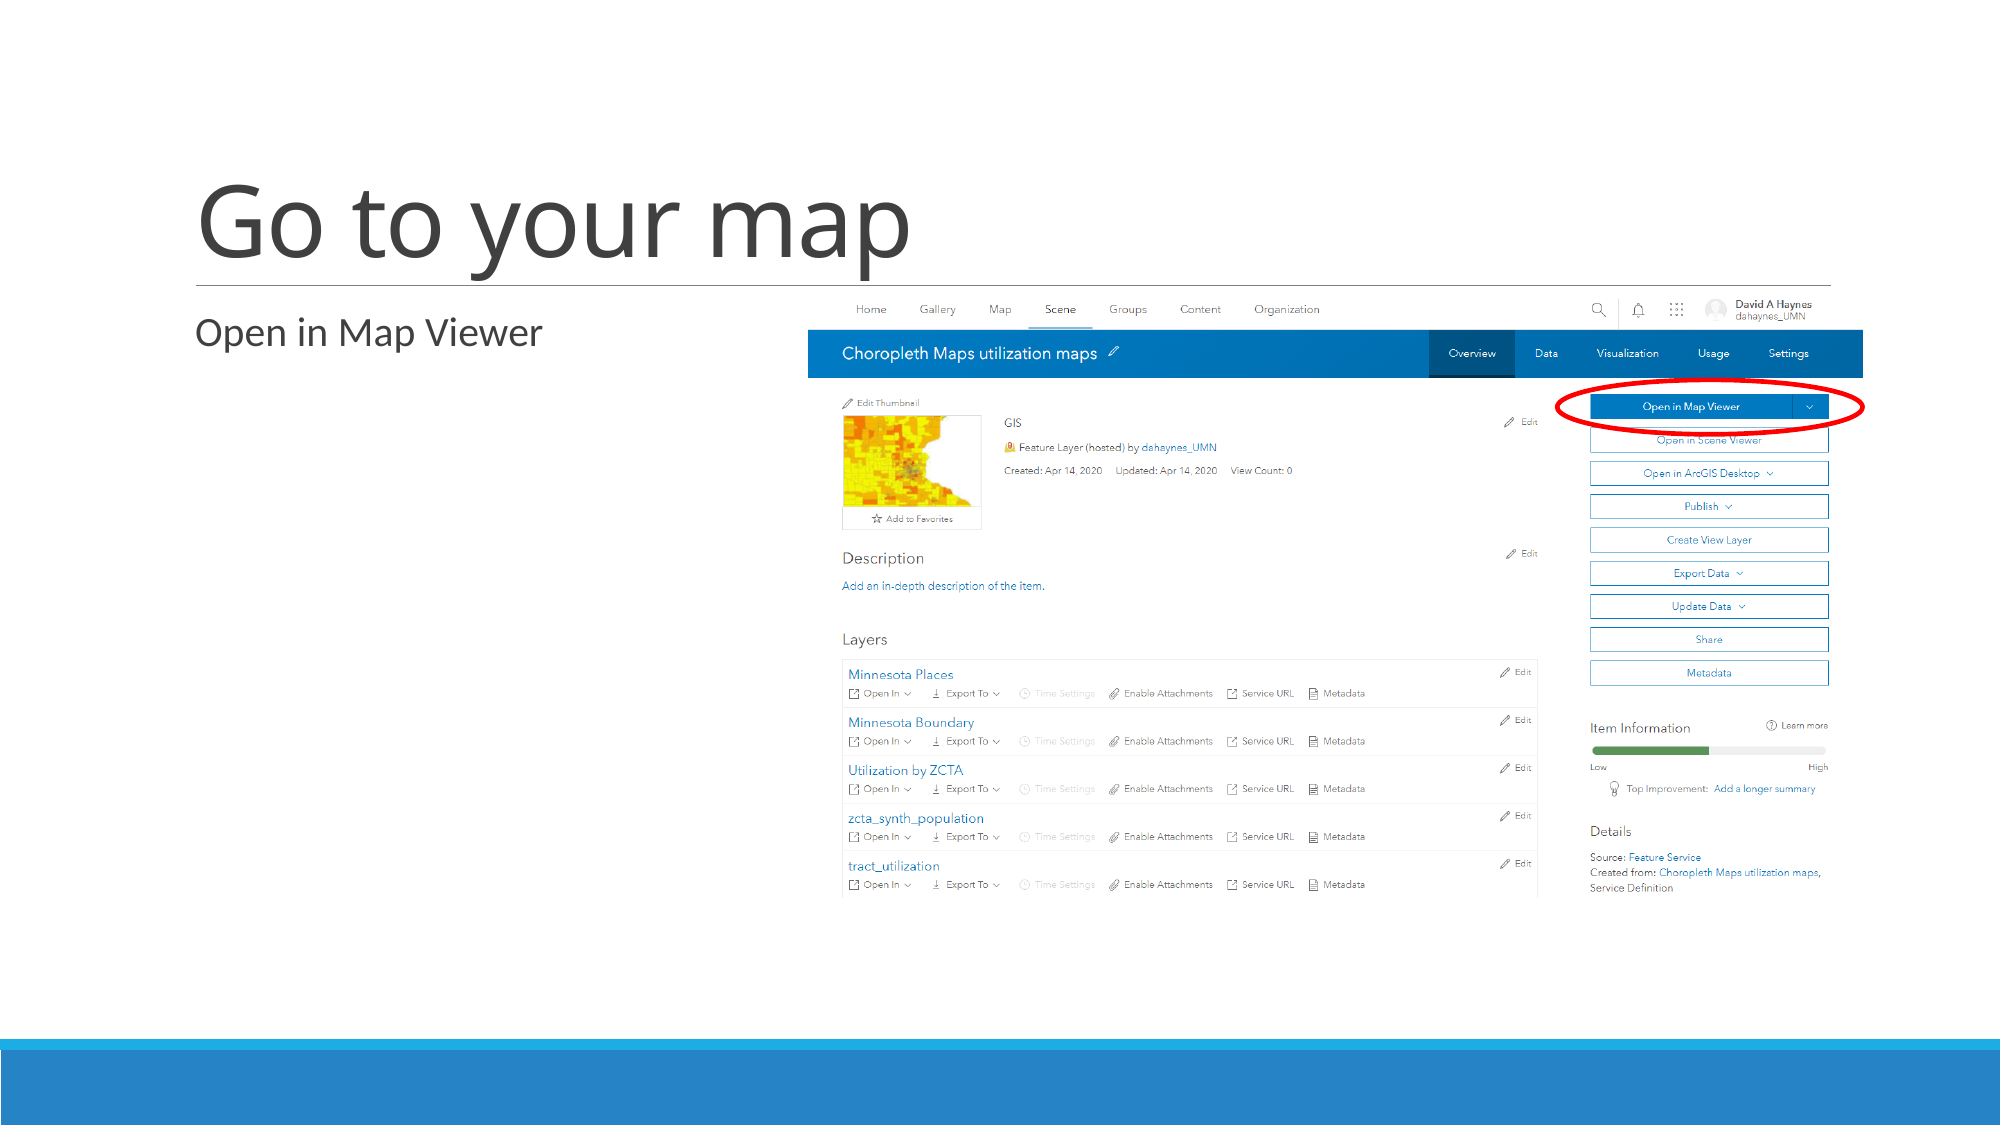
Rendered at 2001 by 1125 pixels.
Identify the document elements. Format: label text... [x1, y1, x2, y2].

picture [1560, 383, 1859, 431]
list Open in Map Viewer [180, 302, 991, 963]
picture [808, 299, 1863, 898]
title Go to your map [180, 47, 1831, 286]
